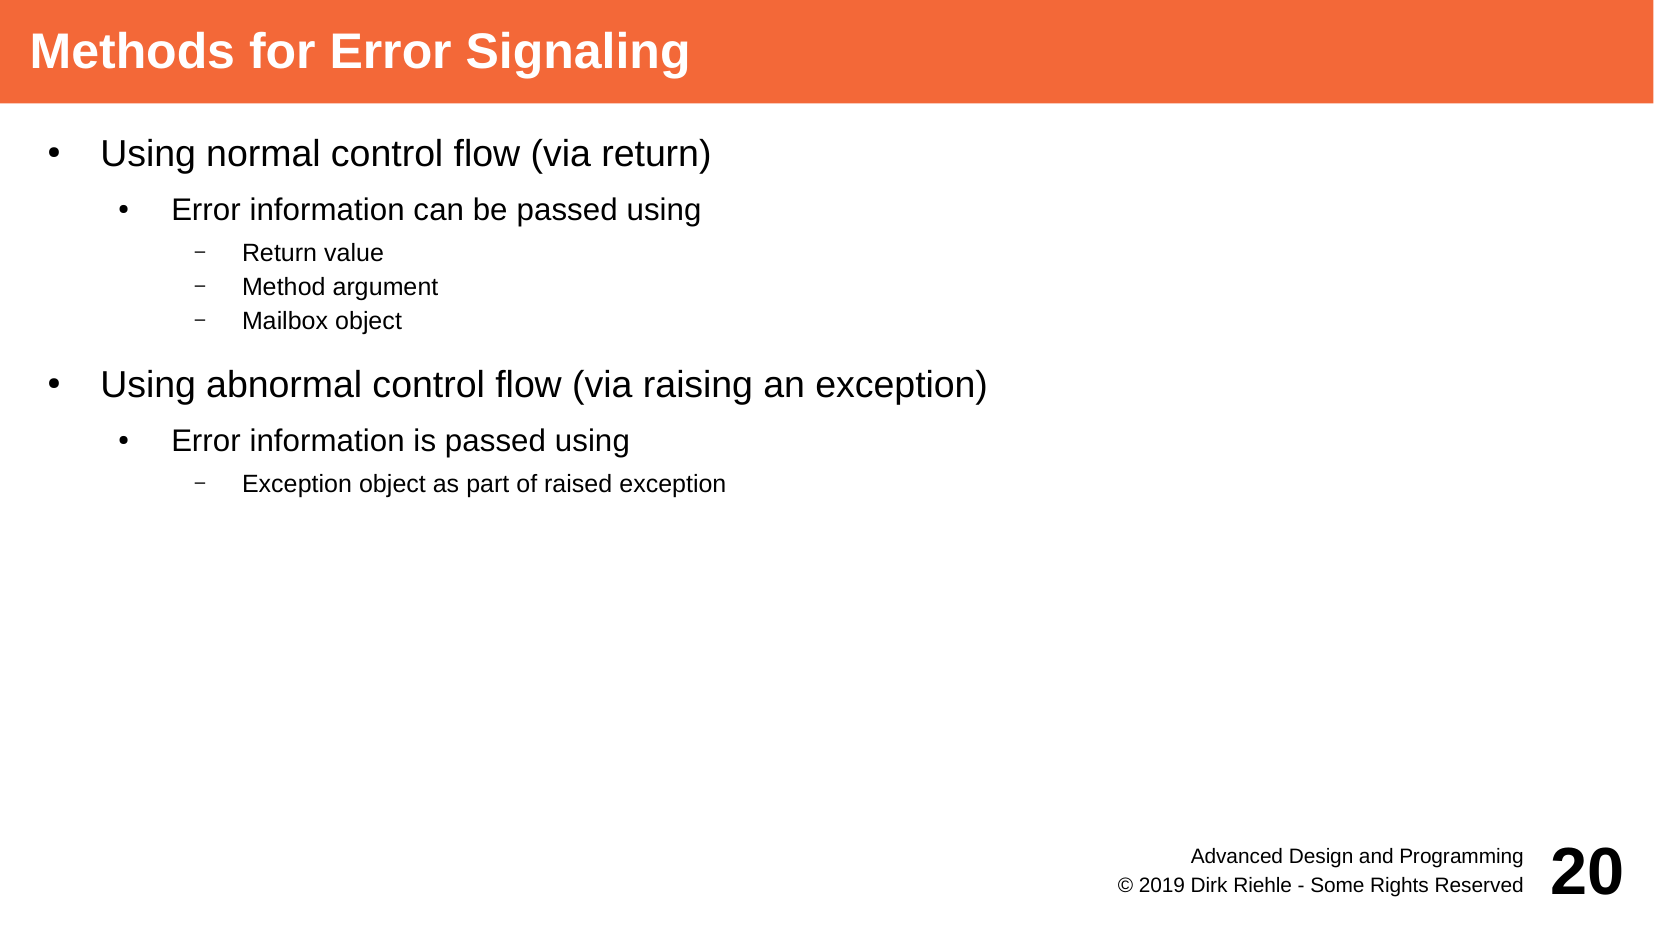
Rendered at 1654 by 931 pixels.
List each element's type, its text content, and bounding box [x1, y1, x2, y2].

list Using normal control flow (via return) Error information can be passed using Return value Method argument Mailbox object Using abnormal control flow (via raising an exception) Error information is passed using Exception object as part of raised exception [29, 132, 1625, 813]
title Methods for Error Signaling [0, 0, 1654, 104]
